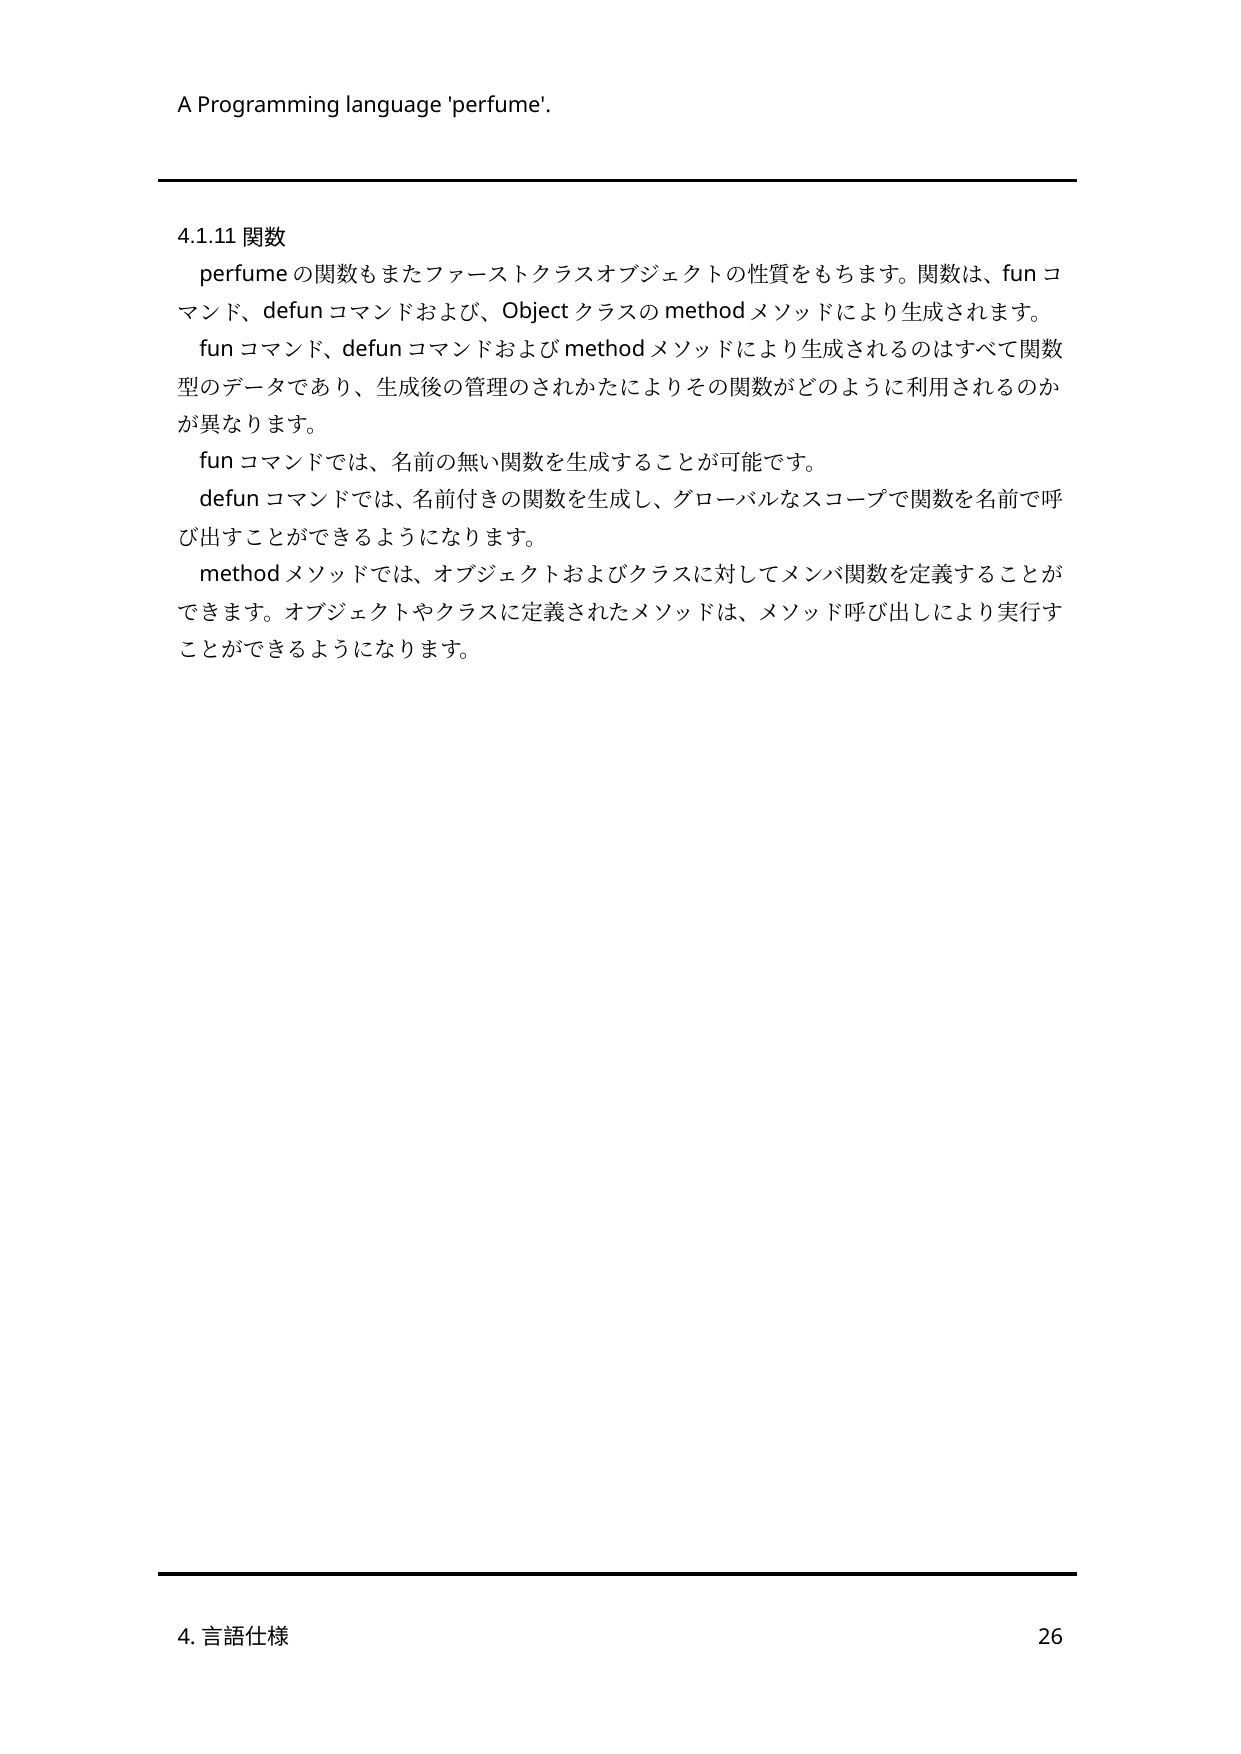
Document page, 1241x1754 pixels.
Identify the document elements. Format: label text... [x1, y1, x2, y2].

text perfumeの関数もまたファーストクラスオブジェクトの性質をもちます。関数は、funコマンド、defunコマンドおよび、Objectクラスのmethodメソッドにより生成されます。 [177, 254, 1063, 329]
text methodメソッドでは、オブジェクトおよびクラスに対してメンバ関数を定義することができます。オブジェクトやクラスに定義されたメソッドは、メソッド呼び出しにより実行すことができるようになります。 [177, 554, 1063, 667]
text defunコマンドでは、名前付きの関数を生成し、グローバルなスコープで関数を名前で呼び出すことができるようになります。 [177, 479, 1063, 554]
subtitle 4.1.11 関数 [177, 217, 1063, 254]
text funコマンド、defunコマンドおよびmethodメソッドにより生成されるのはすべて関数型のデータであり、生成後の管理のされかたによりその関数がどのように利用されるのかが異なります。 [177, 329, 1063, 442]
text funコマンドでは、名前の無い関数を生成することが可能です。 [177, 442, 1063, 479]
